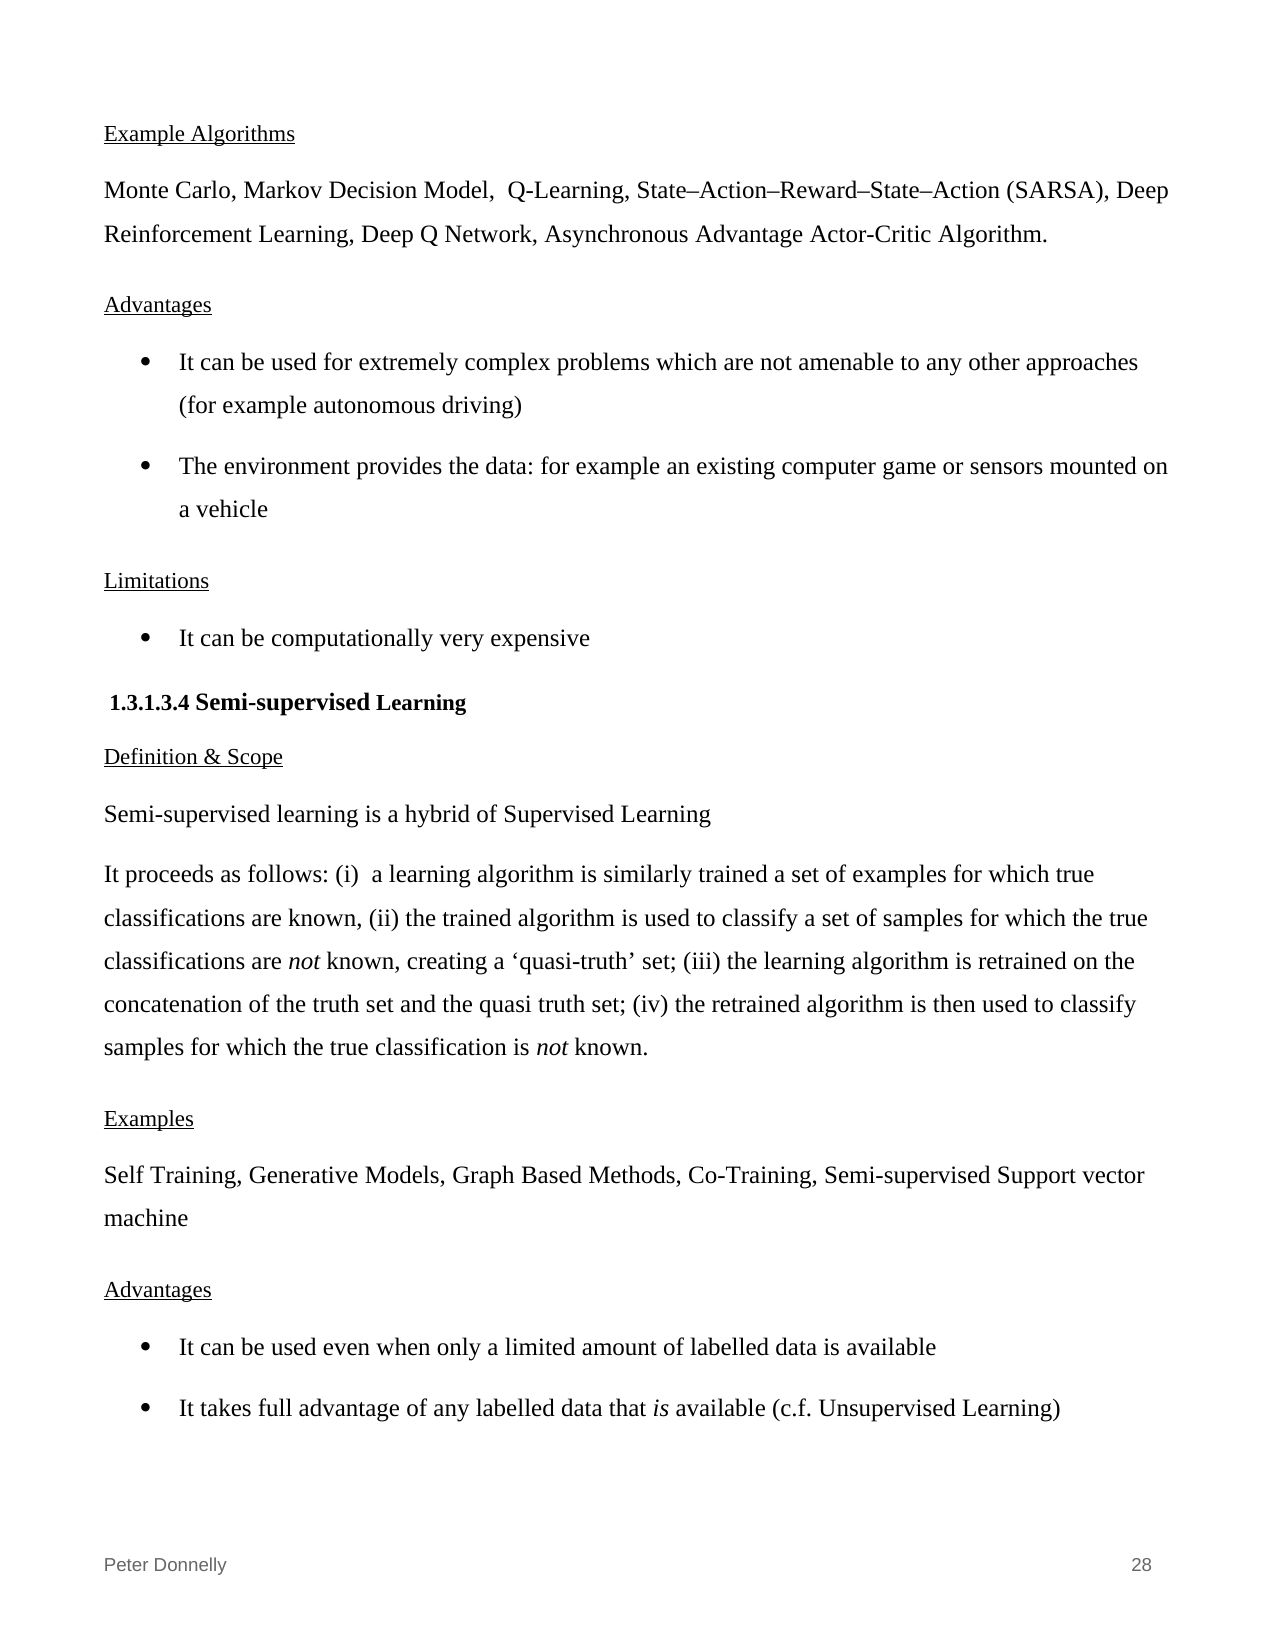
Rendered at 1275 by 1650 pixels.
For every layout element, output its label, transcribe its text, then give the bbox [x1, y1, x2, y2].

subtitle Definition & Scope [86, 743, 1181, 769]
subtitle Examples [86, 1104, 1181, 1131]
text Semi-supervised learning is a hybrid of Supervised Learning [103, 799, 1181, 827]
text It proceeds as follows: (i) a learning algorithm is similarly trained a set of examples for which true classifications are known, (ii) the trained algorithm is used to classify a set of samples for which the true classifications are not known, creating a ‘quasi-truth’ set; (iii) the learning algorithm is retrained on the concatenation of the truth set and the quasi truth set; (iv) the retrained algorithm is then used to classify samples for which the true classification is not known. [103, 859, 1181, 1061]
list It can be computationally very expensive [141, 623, 1181, 651]
list The environment provides the data: for example an existing computer game or sensors mounted on a vehicle [141, 451, 1181, 523]
list It takes full advantage of any labelled data that is available (c.f. Unsupervised Learning) [141, 1393, 1181, 1422]
subtitle Limitations [86, 567, 1181, 593]
subtitle Advantages [86, 291, 1181, 318]
subtitle Advantages [86, 1276, 1181, 1302]
subtitle Example Algorithms [86, 120, 1181, 146]
text Self Training, Generative Models, Graph Based Methods, Co-Training, Semi-supervised Support vector machine [103, 1160, 1181, 1232]
text Monte Carlo, Markov Decision Model, Q-Learning, State–Action–Reward–State–Action (SARSA), Deep Reinforcement Learning, Deep Q Network, Asynchronous Advantage Actor-Critic Algorithm. [103, 176, 1181, 247]
list It can be used even when only a limited amount of labelled data is available [141, 1332, 1181, 1361]
subtitle Semi-supervised Learning [103, 687, 1181, 716]
list It can be used for extremely complex problems which are not amenable to any other approaches (for example autonomous driving) [141, 347, 1181, 419]
